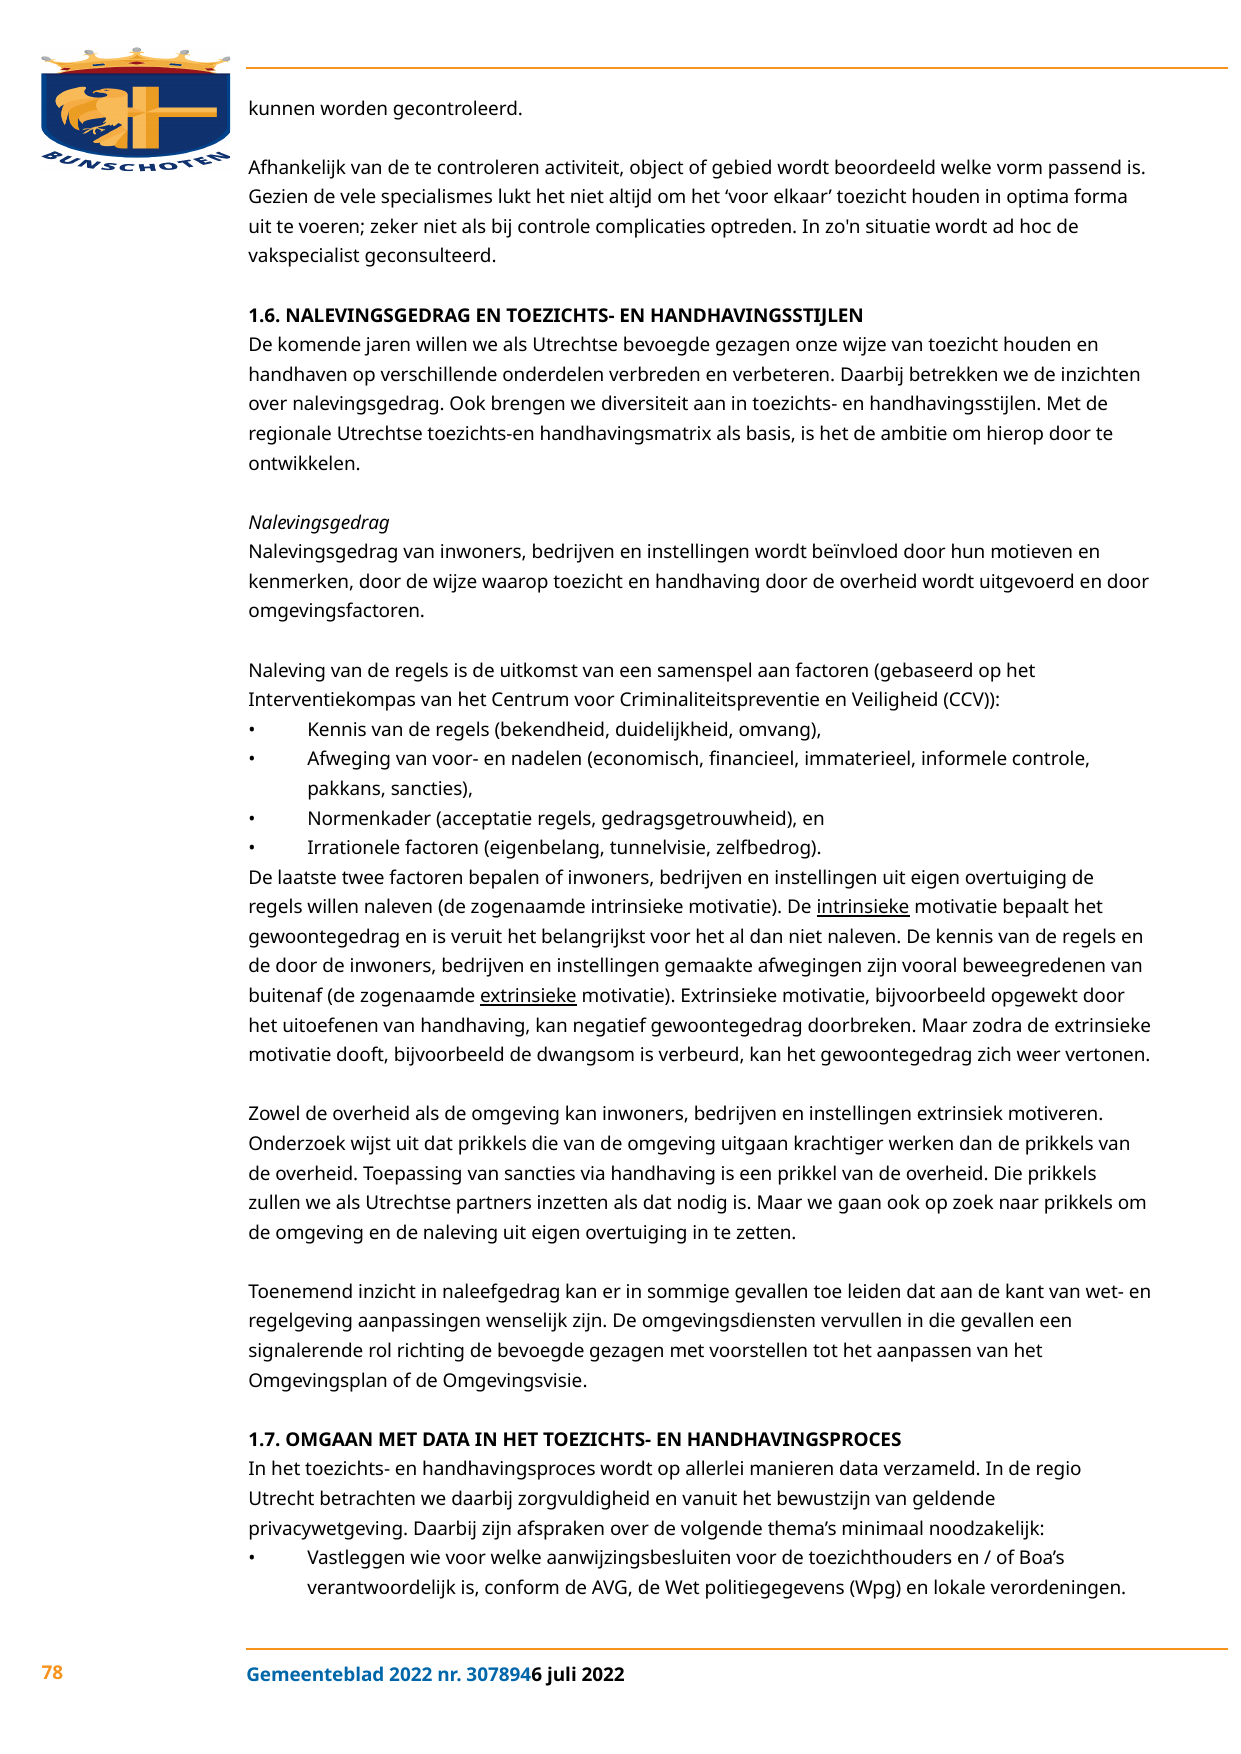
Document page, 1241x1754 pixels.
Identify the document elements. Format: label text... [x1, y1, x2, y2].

text De komende jaren willen we als Utrechtse bevoegde gezagen onze wijze van toezicht houden en handhaven op verschillende onderdelen verbreden en verbeteren. Daarbij betrekken we de inzichten over nalevingsgedrag. Ook brengen we diversiteit aan in toezichts- en handhavingsstijlen. Met de regionale Utrechtse toezichts-en handhavingsmatrix als basis, is het de ambitie om hierop door te ontwikkelen. [248, 331, 1152, 476]
list Afweging van voor- en nadelen (economisch, financieel, immaterieel, informele controle, pakkans, sancties), [248, 746, 1152, 801]
text Naleving van de regels is de uitkomst van een samenspel aan factoren (gebaseerd op het Interventiekompas van het Centrum voor Criminaliteitspreventie en Veiligheid (CCV)): [248, 657, 1152, 712]
text Afhankelijk van de te controleren activiteit, object of gebied wordt beoordeeld welke vorm passend is. Gezien de vele specialismes lukt het niet altijd om het ‘voor elkaar’ toezicht houden in optima forma uit te voeren; zeker niet als bij controle complicaties optreden. In zo'n situatie wordt ad hoc de vakspecialist geconsulteerd. [248, 154, 1152, 268]
list Normenkader (acceptatie regels, gedragsgetrouwheid), en [248, 805, 1152, 831]
list Kennis van de regels (bekendheid, duidelijkheid, omvang), [248, 716, 1152, 742]
text Nalevingsgedrag van inwoners, bedrijven en instellingen wordt beïnvloed door hun motieven en kenmerken, door de wijze waarop toezicht en handhaving door de overheid wordt uitgevoerd en door omgevingsfactoren. [248, 538, 1152, 623]
picture [41, 47, 231, 172]
text kunnen worden gecontroleerd. [248, 95, 1152, 121]
text Nalevingsgedrag [248, 509, 1152, 535]
text 1.6. NALEVINGSGEDRAG EN TOEZICHTS- EN HANDHAVINGSSTIJLEN [248, 302, 1152, 328]
text 1.7. OMGAAN MET DATA IN HET TOEZICHTS- EN HANDHAVINGSPROCES [248, 1426, 1152, 1452]
text In het toezichts- en handhavingsproces wordt op allerlei manieren data verzameld. In de regio Utrecht betrachten we daarbij zorgvuldigheid en vanuit het bewustzijn van geldende privacywetgeving. Daarbij zijn afspraken over de volgende thema’s minimaal noodzakelijk: [248, 1456, 1152, 1541]
text Toenemend inzicht in naleefgedrag kan er in sommige gevallen toe leiden dat aan de kant van wet- en regelgeving aanpassingen wenselijk zijn. De omgevingsdiensten vervullen in die gevallen een signalerende rol richting de bevoegde gezagen met voorstellen tot het aanpassen van het Omgevingsplan of de Omgevingsvisie. [248, 1278, 1152, 1393]
text De laatste twee factoren bepalen of inwoners, bedrijven en instellingen uit eigen overtuiging de regels willen naleven (de zogenaamde intrinsieke motivatie). De intrinsieke motivatie bepaalt het gewoontegedrag en is veruit het belangrijkst voor het al dan niet naleven. De kennis van de regels en de door de inwoners, bedrijven en instellingen gemaakte afwegingen zijn vooral beweegredenen van buitenaf (de zogenaamde extrinsieke motivatie). Extrinsieke motivatie, bijvoorbeeld opgewekt door het uitoefenen van handhaving, kan negatief gewoontegedrag doorbreken. Maar zodra de extrinsieke motivatie dooft, bijvoorbeeld de dwangsom is verbeurd, kan het gewoontegedrag zich weer vertonen. [248, 864, 1152, 1067]
list Irrationele factoren (eigenbelang, tunnelvisie, zelfbedrog). [248, 834, 1152, 860]
list Vastleggen wie voor welke aanwijzingsbesluiten voor de toezichthouders en / of Boa’s verantwoordelijk is, conform de AVG, de Wet politiegegevens (Wpg) en lokale verordeningen. [248, 1544, 1152, 1600]
text Zowel de overheid als de omgeving kan inwoners, bedrijven en instellingen extrinsiek motiveren. Onderzoek wijst uit dat prikkels die van de omgeving uitgaan krachtiger werken dan de prikkels van de overheid. Toepassing van sancties via handhaving is een prikkel van de overheid. Die prikkels zullen we als Utrechtse partners inzetten als dat nodig is. Maar we gaan ook op zoek naar prikkels om de omgeving en de naleving uit eigen overtuiging in te zetten. [248, 1101, 1152, 1245]
